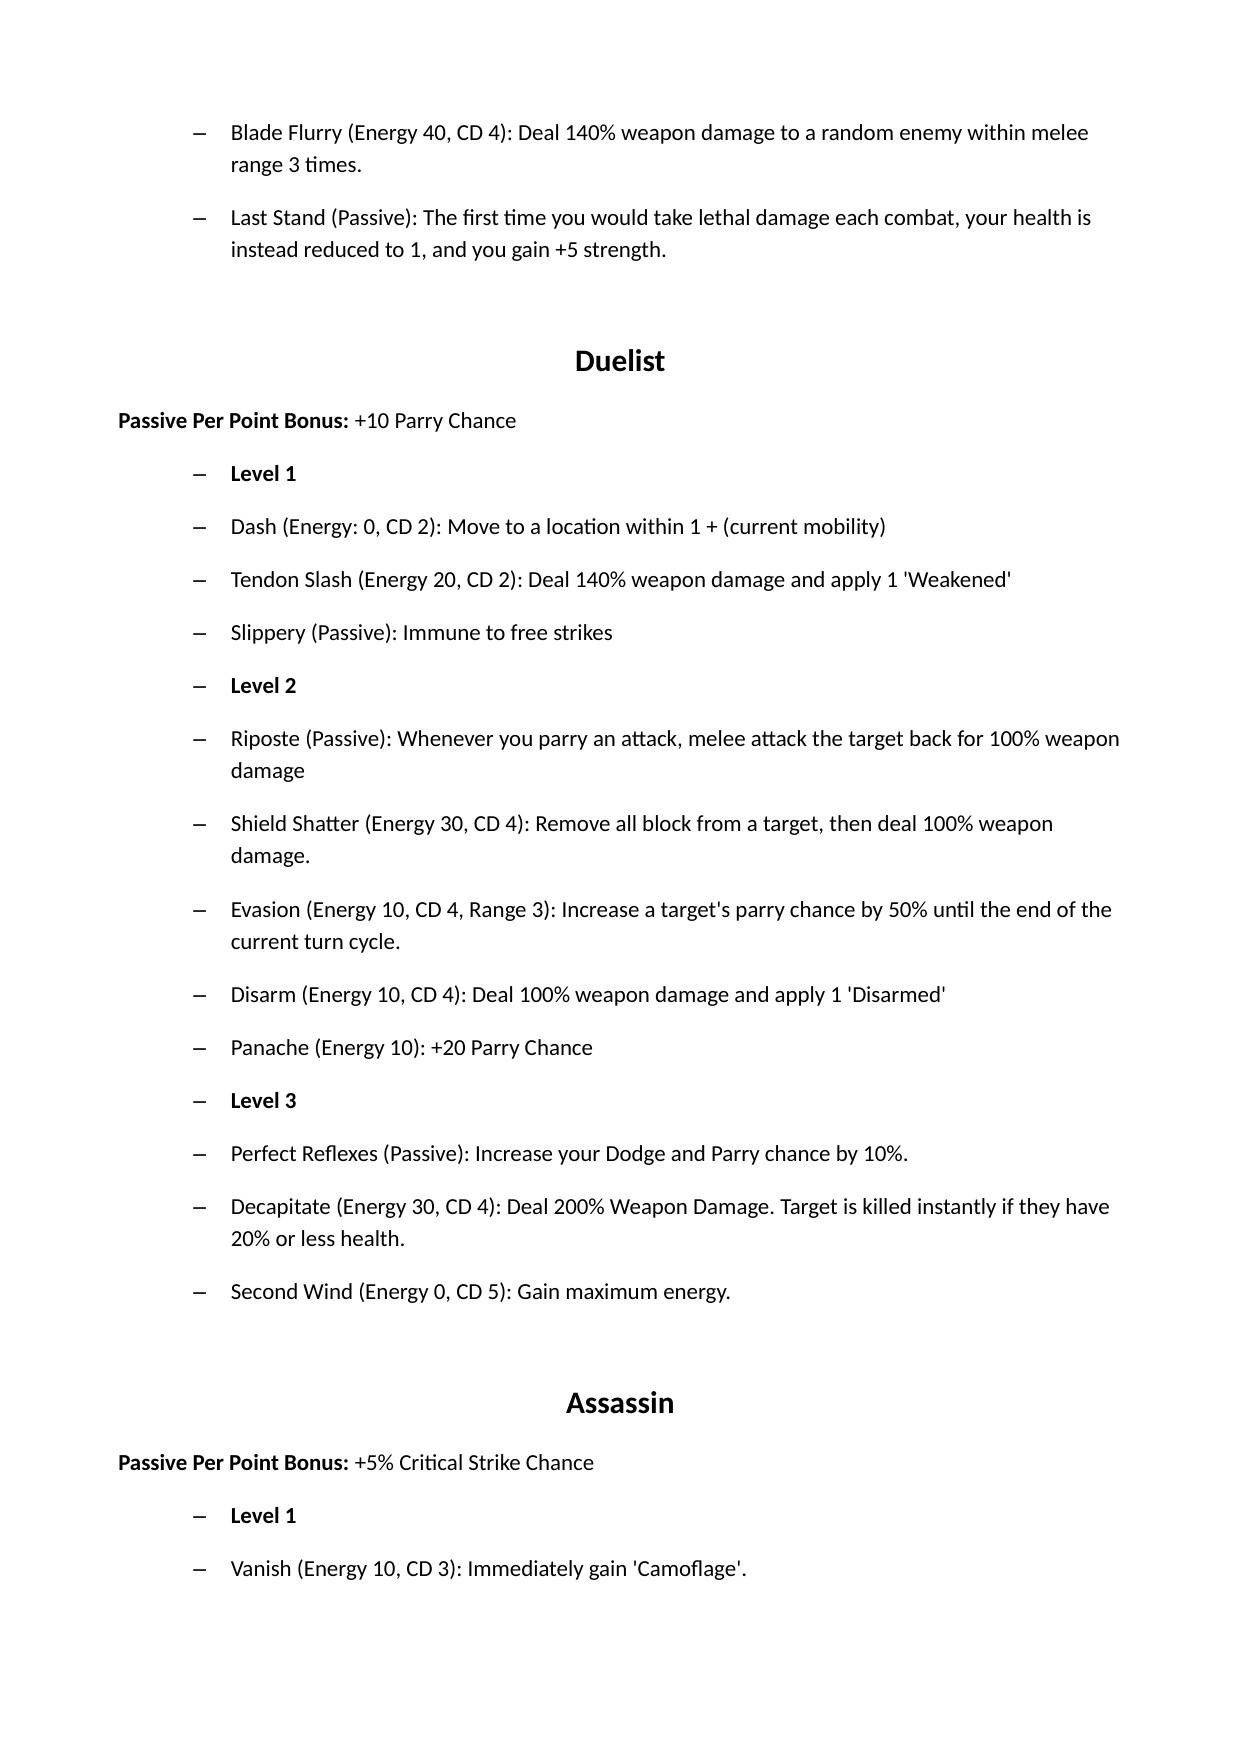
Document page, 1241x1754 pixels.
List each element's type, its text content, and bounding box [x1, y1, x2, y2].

list Level 1 [193, 459, 1122, 487]
list Riposte (Passive): Whenever you parry an attack, melee attack the target back for 100% weapon damage [193, 724, 1122, 784]
list Disarm (Energy 10, CD 4): Deal 100% weapon damage and apply 1 'Disarmed' [193, 980, 1122, 1008]
text Duelist [118, 342, 1122, 380]
list Slippery (Passive): Immune to free strikes [193, 618, 1122, 646]
list Blade Flurry (Energy 40, CD 4): Deal 140% weapon damage to a random enemy within melee range 3 times. [193, 118, 1122, 178]
list Last Stand (Passive): The first time you would take lethal damage each combat, your health is instead reduced to 1, and you gain +5 strength. [193, 203, 1122, 263]
list Panache (Energy 10): +20 Parry Chance [193, 1033, 1122, 1061]
list Tendon Slash (Energy 20, CD 2): Deal 140% weapon damage and apply 1 'Weakened' [193, 565, 1122, 593]
list Level 2 [193, 671, 1122, 699]
list Shield Shatter (Energy 30, CD 4): Remove all block from a target, then deal 100% weapon damage. [193, 809, 1122, 870]
list Second Wind (Energy 0, CD 5): Gain maximum energy. [193, 1277, 1122, 1305]
list Vanish (Energy 10, CD 3): Immediately gain 'Camoflage'. [193, 1554, 1122, 1582]
text Passive Per Point Bonus: +10 Parry Chance [118, 406, 1122, 434]
list Dash (Energy: 0, CD 2): Move to a location within 1 + (current mobility) [193, 512, 1122, 540]
text Passive Per Point Bonus: +5% Critical Strike Chance [118, 1448, 1122, 1476]
list Level 3 [193, 1086, 1122, 1114]
text Assassin [118, 1383, 1122, 1421]
list Evasion (Energy 10, CD 4, Range 3): Increase a target's parry chance by 50% until the end of the current turn cycle. [193, 895, 1122, 955]
list Level 1 [193, 1501, 1122, 1529]
list Decapitate (Energy 30, CD 4): Deal 200% Weapon Damage. Target is killed instantly if they have 20% or less health. [193, 1192, 1122, 1252]
list Perfect Reflexes (Passive): Increase your Dodge and Parry chance by 10%. [193, 1139, 1122, 1167]
